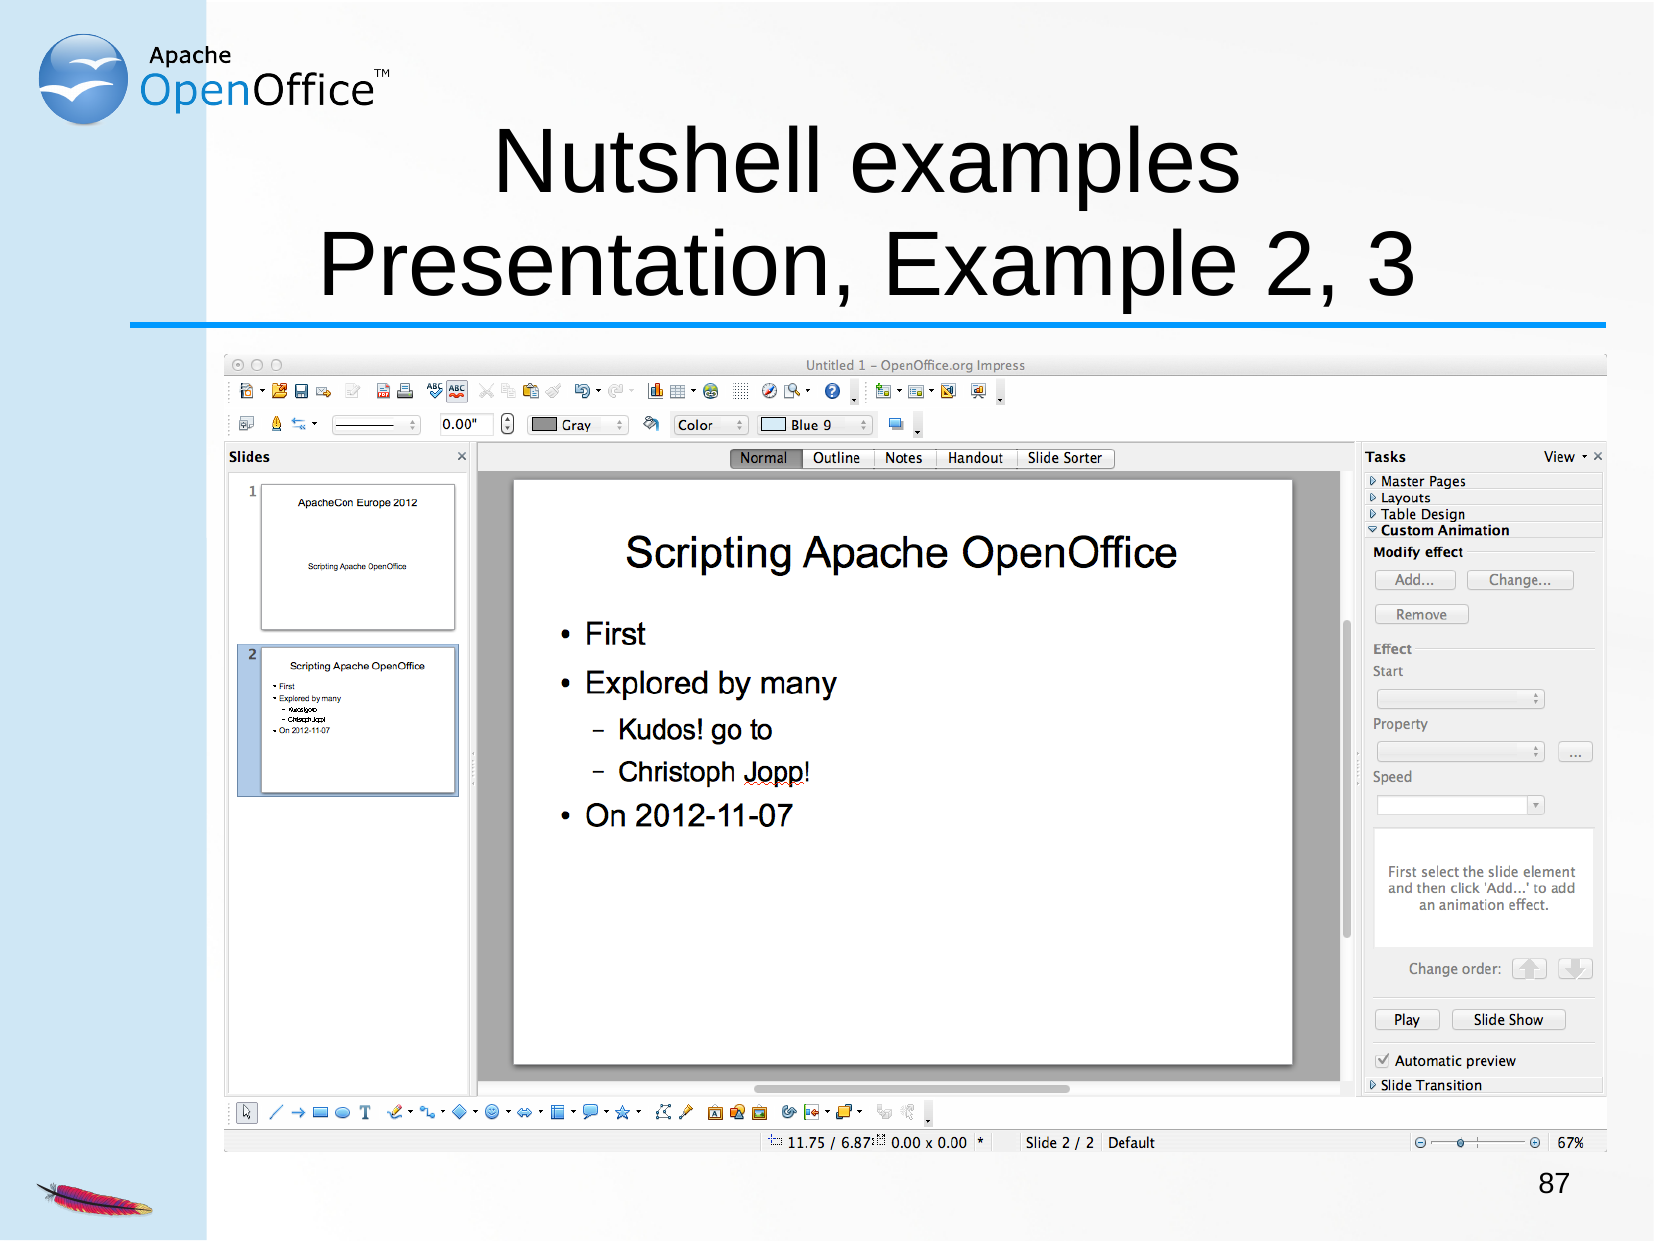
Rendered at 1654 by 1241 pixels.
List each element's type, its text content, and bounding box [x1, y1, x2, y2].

picture [35, 1181, 154, 1219]
title Nutshell examples Presentation, Example 2, 3 [165, 108, 1571, 316]
picture [35, 2, 1654, 1241]
